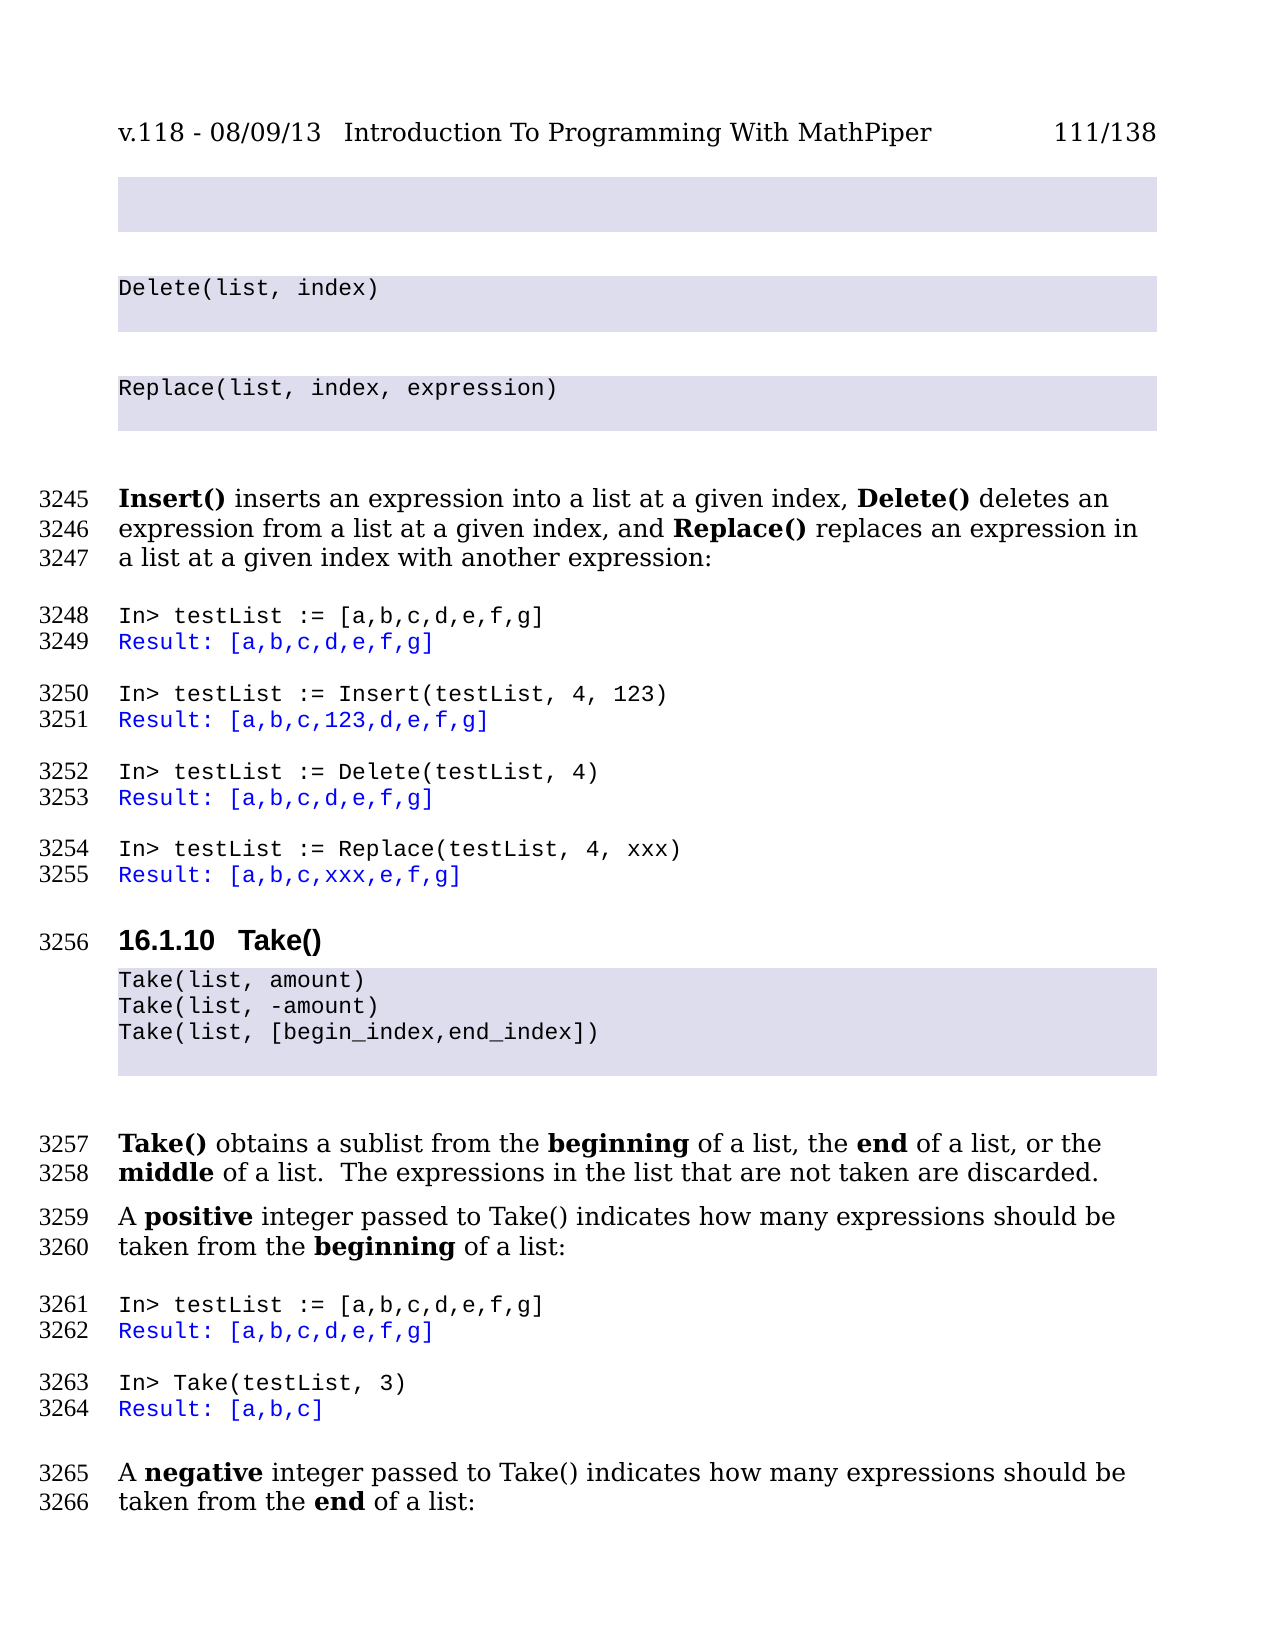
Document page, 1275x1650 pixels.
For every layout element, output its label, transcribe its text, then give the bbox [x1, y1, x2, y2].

text In> Take(testList, 3) [118, 1371, 1157, 1397]
text Result: [a,b,c,d,e,f,g] [118, 1319, 1157, 1345]
text Result: [a,b,c,d,e,f,g] [118, 630, 1157, 656]
text Take() obtains a sublist from the beginning of a list, the end of a list, or the middle of a list. The expressions in the list that are not taken are discarded. [118, 1129, 1157, 1187]
subtitle Take() [118, 923, 1157, 956]
text In> testList := Delete(testList, 4) [118, 760, 1157, 786]
text Result: [a,b,c,123,d,e,f,g] [118, 708, 1157, 734]
table_header Replace(list, index, expression) [118, 376, 1157, 431]
text In> testList := Insert(testList, 4, 123) [118, 682, 1157, 708]
text In> testList := [a,b,c,d,e,f,g] [118, 1293, 1157, 1319]
text A negative integer passed to Take() indicates how many expressions should be taken from the end of a list: [118, 1458, 1157, 1516]
table_header Delete(list, index) [118, 276, 1157, 332]
text Result: [a,b,c,xxx,e,f,g] [118, 864, 1157, 890]
text Result: [a,b,c] [118, 1397, 1157, 1423]
text In> testList := Replace(testList, 4, xxx) [118, 838, 1157, 864]
text A positive integer passed to Take() indicates how many expressions should be taken from the beginning of a list: [118, 1202, 1157, 1261]
table_header [118, 177, 1157, 232]
text Result: [a,b,c,d,e,f,g] [118, 786, 1157, 812]
text In> testList := [a,b,c,d,e,f,g] [118, 604, 1157, 630]
table_header Take(list, amount) Take(list, -amount) Take(list, [begin_index,end_index]) [118, 968, 1157, 1076]
text Insert() inserts an expression into a list at a given index, Delete() deletes an expression from a list at a given index, and Replace() replaces an expression in a list at a given index with another expression: [118, 484, 1157, 572]
